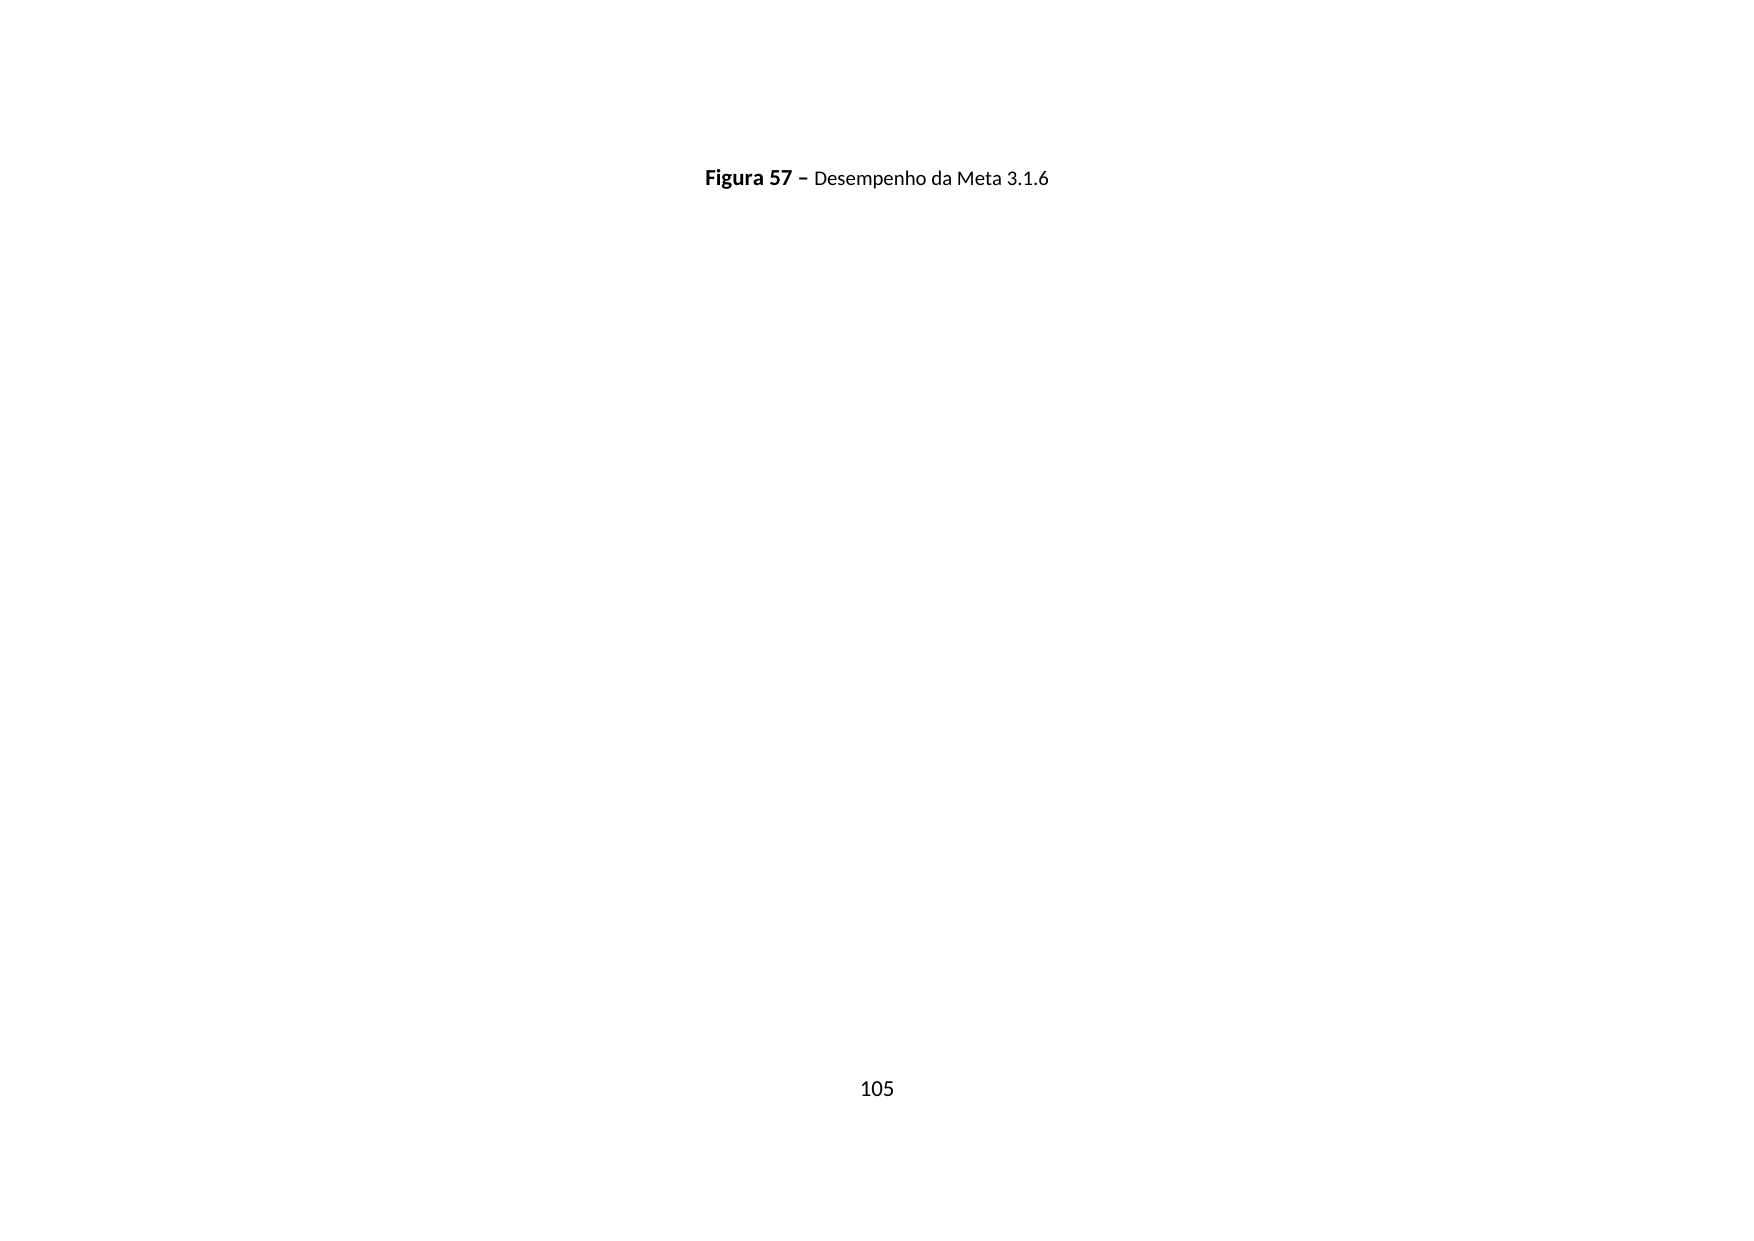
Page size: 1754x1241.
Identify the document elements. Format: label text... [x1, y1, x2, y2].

text Figura 57 – Desempenho da Meta 3.1.6 [150, 163, 1604, 191]
